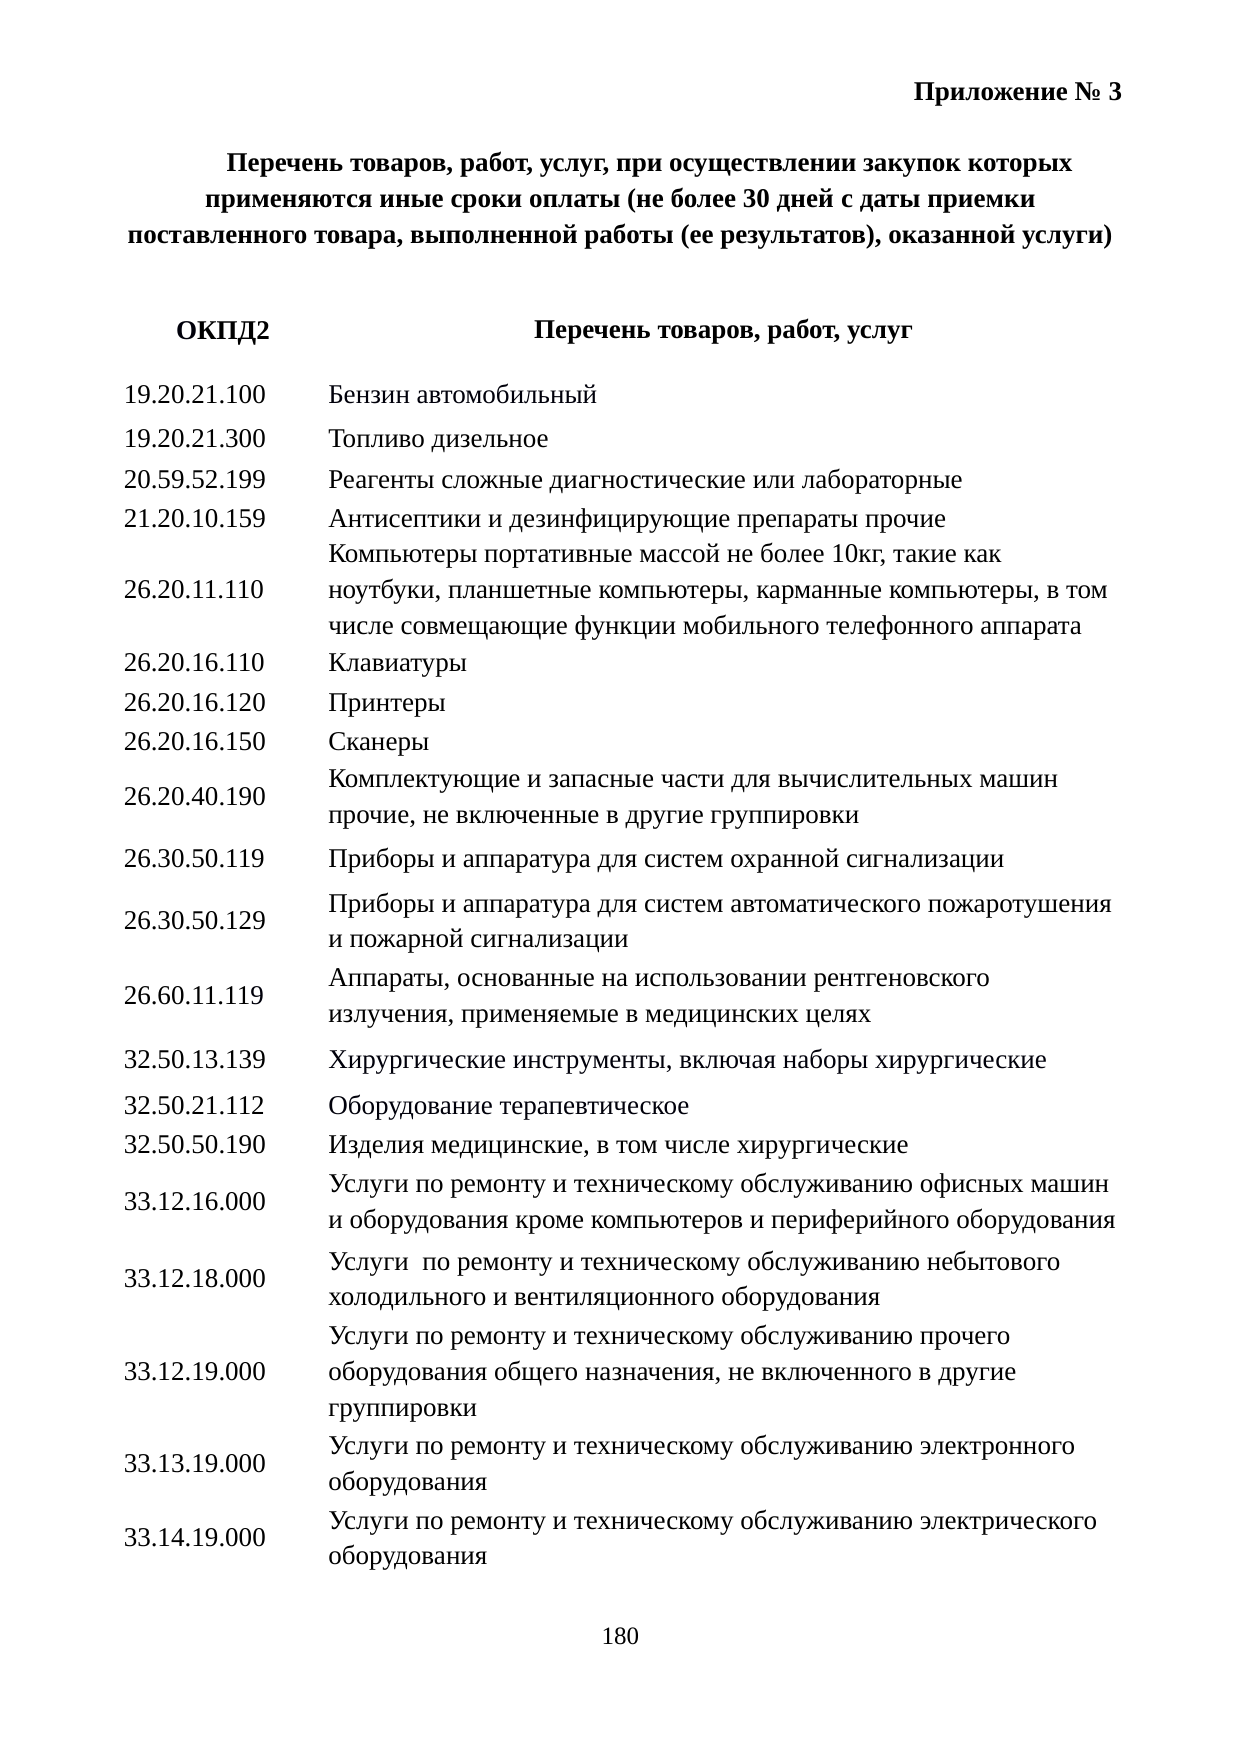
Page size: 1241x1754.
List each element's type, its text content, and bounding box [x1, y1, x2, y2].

table_cell 19.20.21.300 [120, 419, 325, 461]
table_cell 26.30.50.119 [120, 834, 325, 887]
table_header Перечень товаров, работ, услуг [325, 289, 1122, 374]
table_cell 33.12.18.000 [120, 1242, 325, 1319]
table_cell 26.20.16.120 [120, 684, 325, 724]
table_cell 20.59.52.199 [120, 461, 325, 502]
text Перечень товаров, работ, услуг, при осуществлении закупок которых применяются иные сроки оплаты (не более 30 дней с даты приемки поставленного товара, выполненной работы (ее результатов), оказанной услуги) [118, 146, 1122, 249]
text Приложение № 3 [118, 75, 1122, 106]
table_cell 33.14.19.000 [120, 1504, 325, 1575]
table_cell Услуги по ремонту и техническому обслуживанию офисных машин и оборудования кроме компьютеров и периферийного оборудования [325, 1164, 1122, 1242]
table_cell 32.50.50.190 [120, 1128, 325, 1164]
table_cell 33.12.19.000 [120, 1319, 325, 1427]
table_cell 33.13.19.000 [120, 1427, 325, 1504]
table_cell Антисептики и дезинфицирующие препараты прочие [325, 502, 1122, 538]
table_cell Хирургические инструменты, включая наборы хирургические [325, 1036, 1122, 1086]
table_cell Аппараты, основанные на использовании рентгеновского излучения, применяемые в медицинских целях [325, 958, 1122, 1036]
table_cell 19.20.21.100 [120, 374, 325, 419]
table_header ОКПД2 [120, 289, 325, 374]
table_cell 32.50.21.112 [120, 1086, 325, 1128]
table_cell Сканеры [325, 724, 1122, 762]
table_cell 26.20.16.150 [120, 724, 325, 762]
table_cell 26.60.11.119 [120, 958, 325, 1036]
table_cell Приборы и аппаратура для систем автоматического пожаротушения и пожарной сигнализации [325, 887, 1122, 958]
table_cell Услуги по ремонту и техническому обслуживанию электрического оборудования [325, 1504, 1122, 1575]
table_cell Услуги по ремонту и техническому обслуживанию небытового холодильного и вентиляционного оборудования [325, 1242, 1122, 1319]
table_cell 32.50.13.139 [120, 1036, 325, 1086]
table_cell Приборы и аппаратура для систем охранной сигнализации [325, 834, 1122, 887]
table_cell Реагенты сложные диагностические или лабораторные [325, 461, 1122, 502]
table_cell Услуги по ремонту и техническому обслуживанию электронного оборудования [325, 1427, 1122, 1504]
table_cell Бензин автомобильный [325, 374, 1122, 419]
table_cell 26.20.16.110 [120, 645, 325, 684]
table_cell Топливо дизельное [325, 419, 1122, 461]
table_cell 33.12.16.000 [120, 1164, 325, 1242]
table_cell 21.20.10.159 [120, 502, 325, 538]
table_cell Услуги по ремонту и техническому обслуживанию прочего оборудования общего назначения, не включенного в другие группировки [325, 1319, 1122, 1427]
table_cell Принтеры [325, 684, 1122, 724]
table_cell 26.20.40.190 [120, 763, 325, 834]
table_cell Изделия медицинские, в том числе хирургические [325, 1128, 1122, 1164]
table_cell 26.30.50.129 [120, 887, 325, 958]
table_cell Комплектующие и запасные части для вычислительных машин прочие, не включенные в другие группировки [325, 763, 1122, 834]
table_cell 26.20.11.110 [120, 538, 325, 645]
table_cell Компьютеры портативные массой не более 10кг, такие как ноутбуки, планшетные компьютеры, карманные компьютеры, в том числе совмещающие функции мобильного телефонного аппарата [325, 538, 1122, 645]
table_cell Клавиатуры [325, 645, 1122, 684]
table_cell Оборудование терапевтическое [325, 1086, 1122, 1128]
